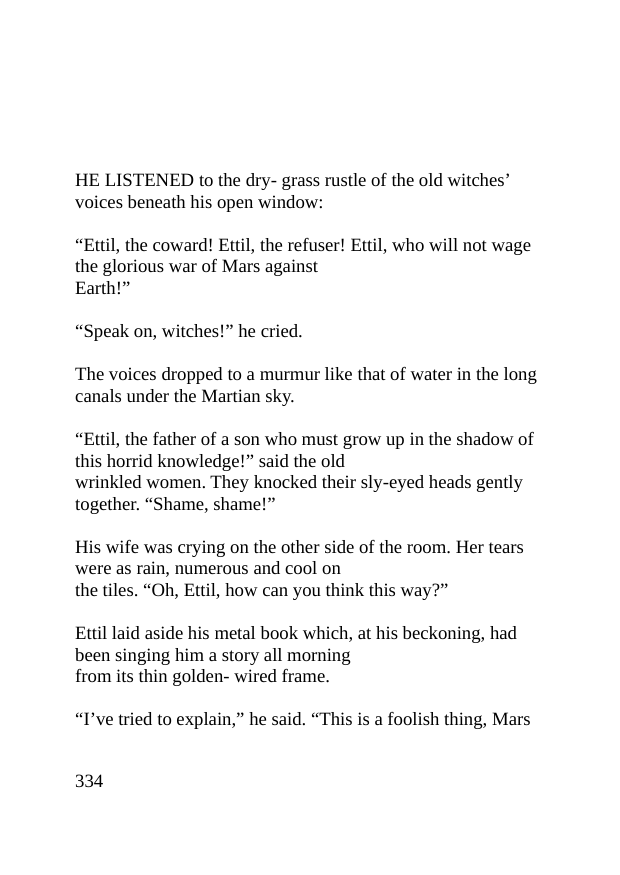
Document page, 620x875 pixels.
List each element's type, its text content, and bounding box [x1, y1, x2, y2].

text HE LISTENED to the dry- grass rustle of the old witches’ voices beneath his open window: “Ettil, the coward! Ettil, the refuser! Ettil, who will not wage the glorious war of Mars against Earth!” “Speak on, witches!” he cried. The voices dropped to a murmur like that of water in the long canals under the Martian sky. “Ettil, the father of a son who must grow up in the shadow of this horrid knowledge!” said the old wrinkled women. They knocked their sly-eyed heads gently together. “Shame, shame!” His wife was crying on the other side of the room. Her tears were as rain, numerous and cool on the tiles. “Oh, Ettil, how can you think this way?” Ettil laid aside his metal book which, at his beckoning, had been singing him a story all morning from its thin golden- wired frame. “I’ve tried to explain,” he said. “This is a foolish thing, Mars [75, 126, 544, 730]
